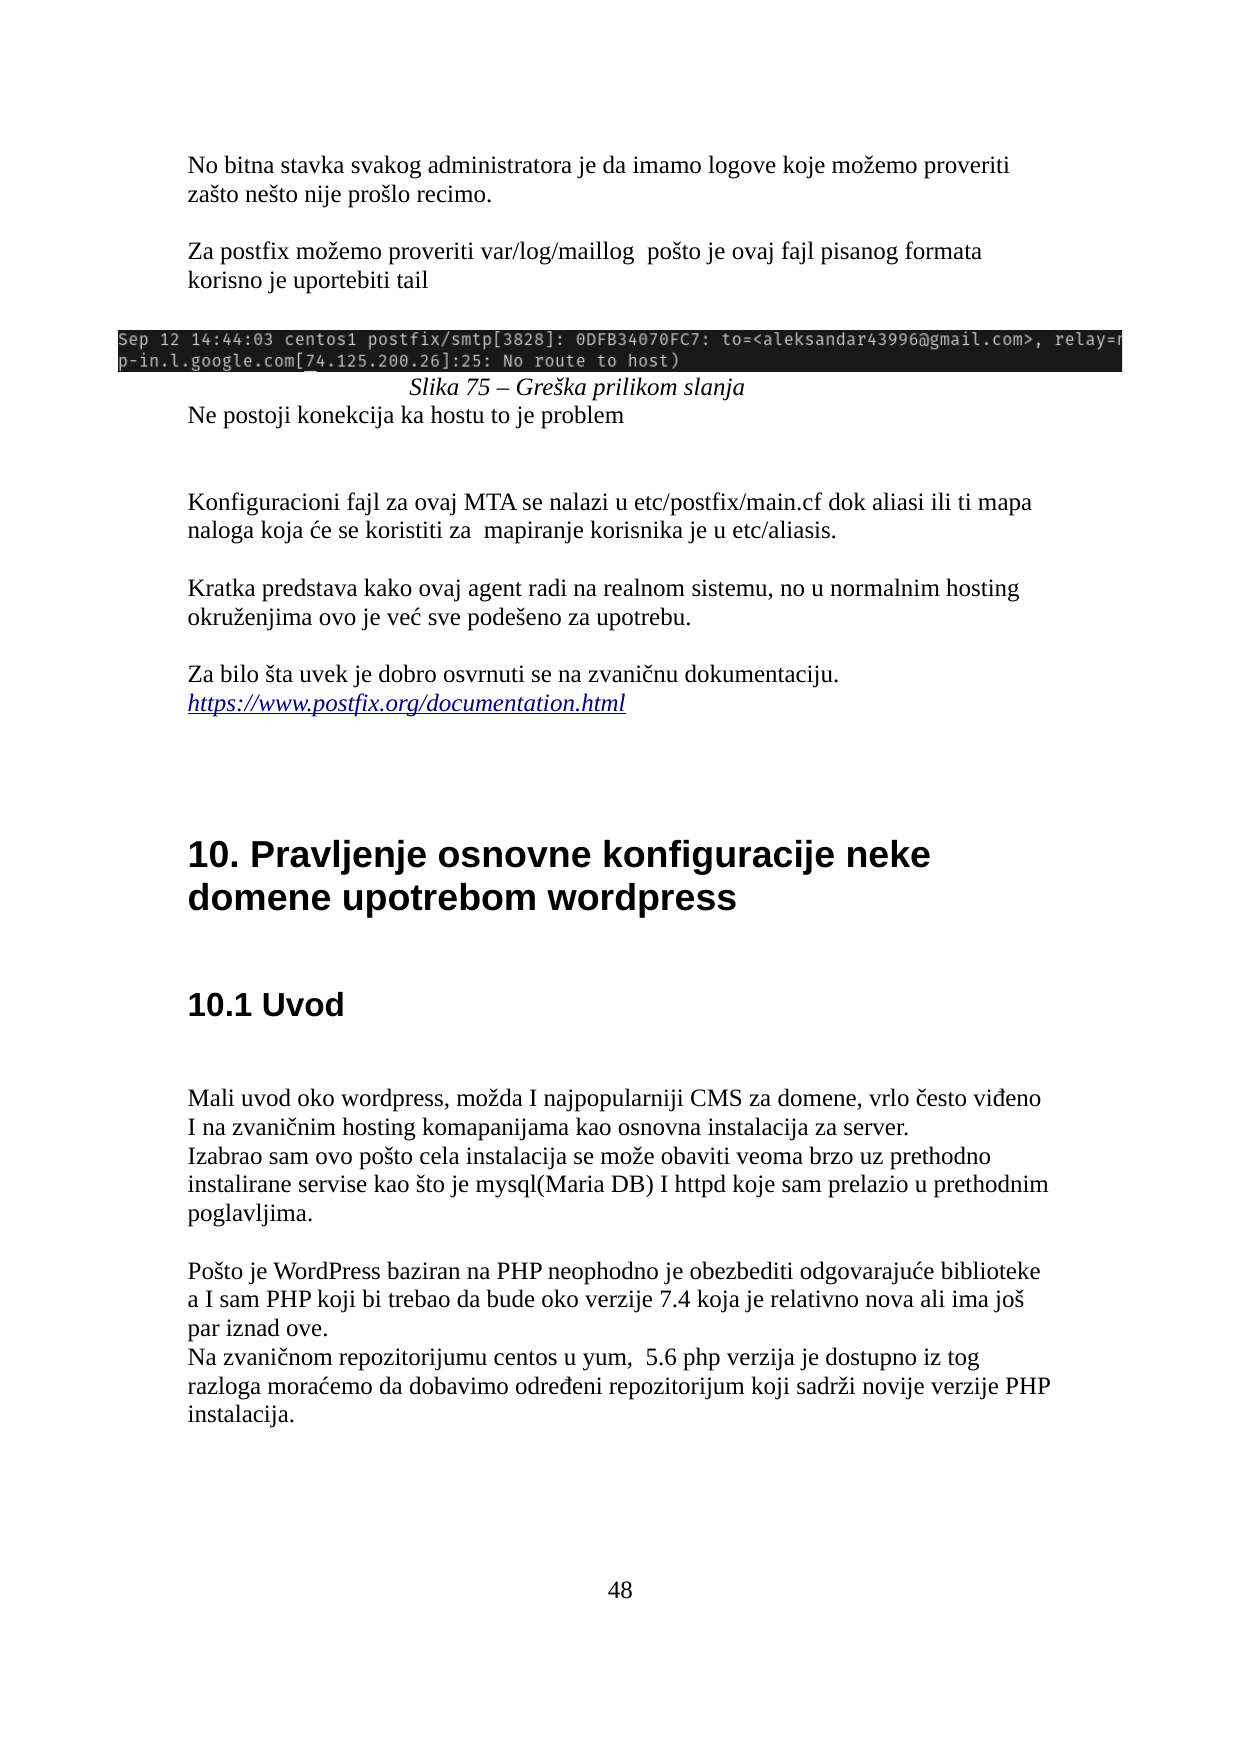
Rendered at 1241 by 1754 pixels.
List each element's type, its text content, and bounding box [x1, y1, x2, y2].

picture [118, 330, 1123, 372]
text Na zvaničnom repozitorijumu centos u yum, 5.6 php verzija je dostupno iz tog razloga moraćemo da dobavimo određeni repozitorijum koji sadrži novije verzije PHP instalacija. [187, 1342, 1053, 1428]
text Slika 75 – Greška prilikom slanja [187, 372, 1053, 400]
text [187, 322, 1053, 330]
text Mali uvod oko wordpress, možda I najpopularniji CMS za domene, vrlo često viđeno I na zvaničnim hosting komapanijama kao osnovna instalacija za server. [187, 1083, 1053, 1141]
text Konfiguracioni fajl za ovaj MTA se nalazi u etc/postfix/main.cf dok aliasi ili ti mapa naloga koja će se koristiti za mapiranje korisnika je u etc/aliasis. [187, 487, 1053, 544]
text Kratka predstava kako ovaj agent radi na realnom sistemu, no u normalnim hosting okruženjima ovo je već sve podešeno za upotrebu. [187, 573, 1053, 630]
subtitle 10.1 Uvod [187, 985, 1053, 1023]
subtitle 10. Pravljenje osnovne konfiguracije neke domene upotrebom wordpress [187, 832, 1053, 918]
text Za bilo šta uvek je dobro osvrnuti se na zvaničnu dokumentaciju. https://www.postfix.org/documentation.html [187, 659, 1053, 717]
text Izabrao sam ovo pošto cela instalacija se može obaviti veoma brzo uz prethodno instalirane servise kao što je mysql(Maria DB) I httpd koje sam prelazio u prethodnim poglavljima. [187, 1141, 1053, 1227]
text No bitna stavka svakog administratora je da imamo logove koje možemo proveriti zašto nešto nije prošlo recimo. [187, 150, 1053, 207]
text Ne postoji konekcija ka hostu to je problem [187, 400, 1053, 429]
text Pošto je WordPress baziran na PHP neophodno je obezbediti odgovarajuće biblioteke a I sam PHP koji bi trebao da bude oko verzije 7.4 koja je relativno nova ali ima još par iznad ove. [187, 1256, 1053, 1342]
text Za postfix možemo proveriti var/log/maillog pošto je ovaj fajl pisanog formata korisno je uportebiti tail [187, 236, 1053, 294]
